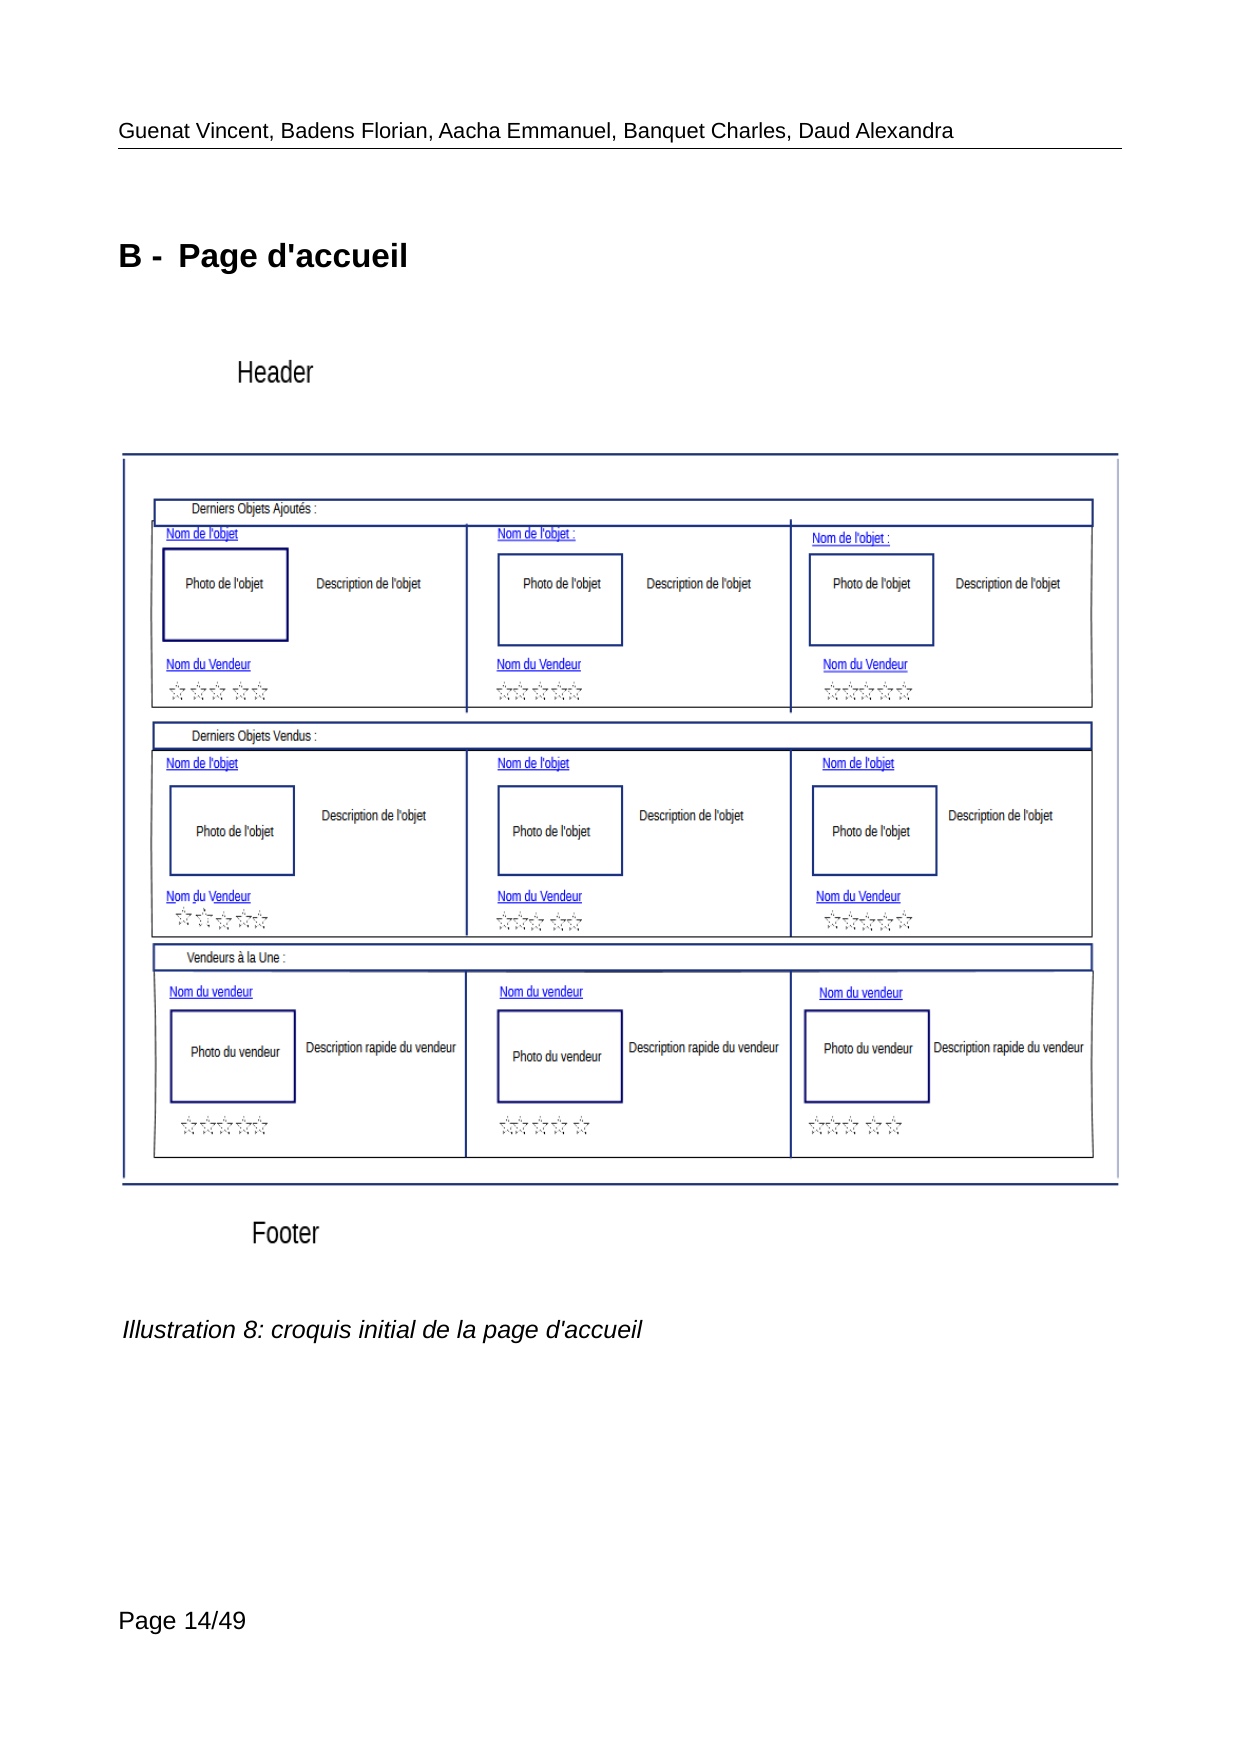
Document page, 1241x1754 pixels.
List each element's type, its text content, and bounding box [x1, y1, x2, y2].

text Illustration 8: croquis initial de la page d'accueil [122, 1315, 1118, 1343]
subtitle Page d'accueil [118, 236, 1122, 274]
picture [122, 303, 1119, 1315]
